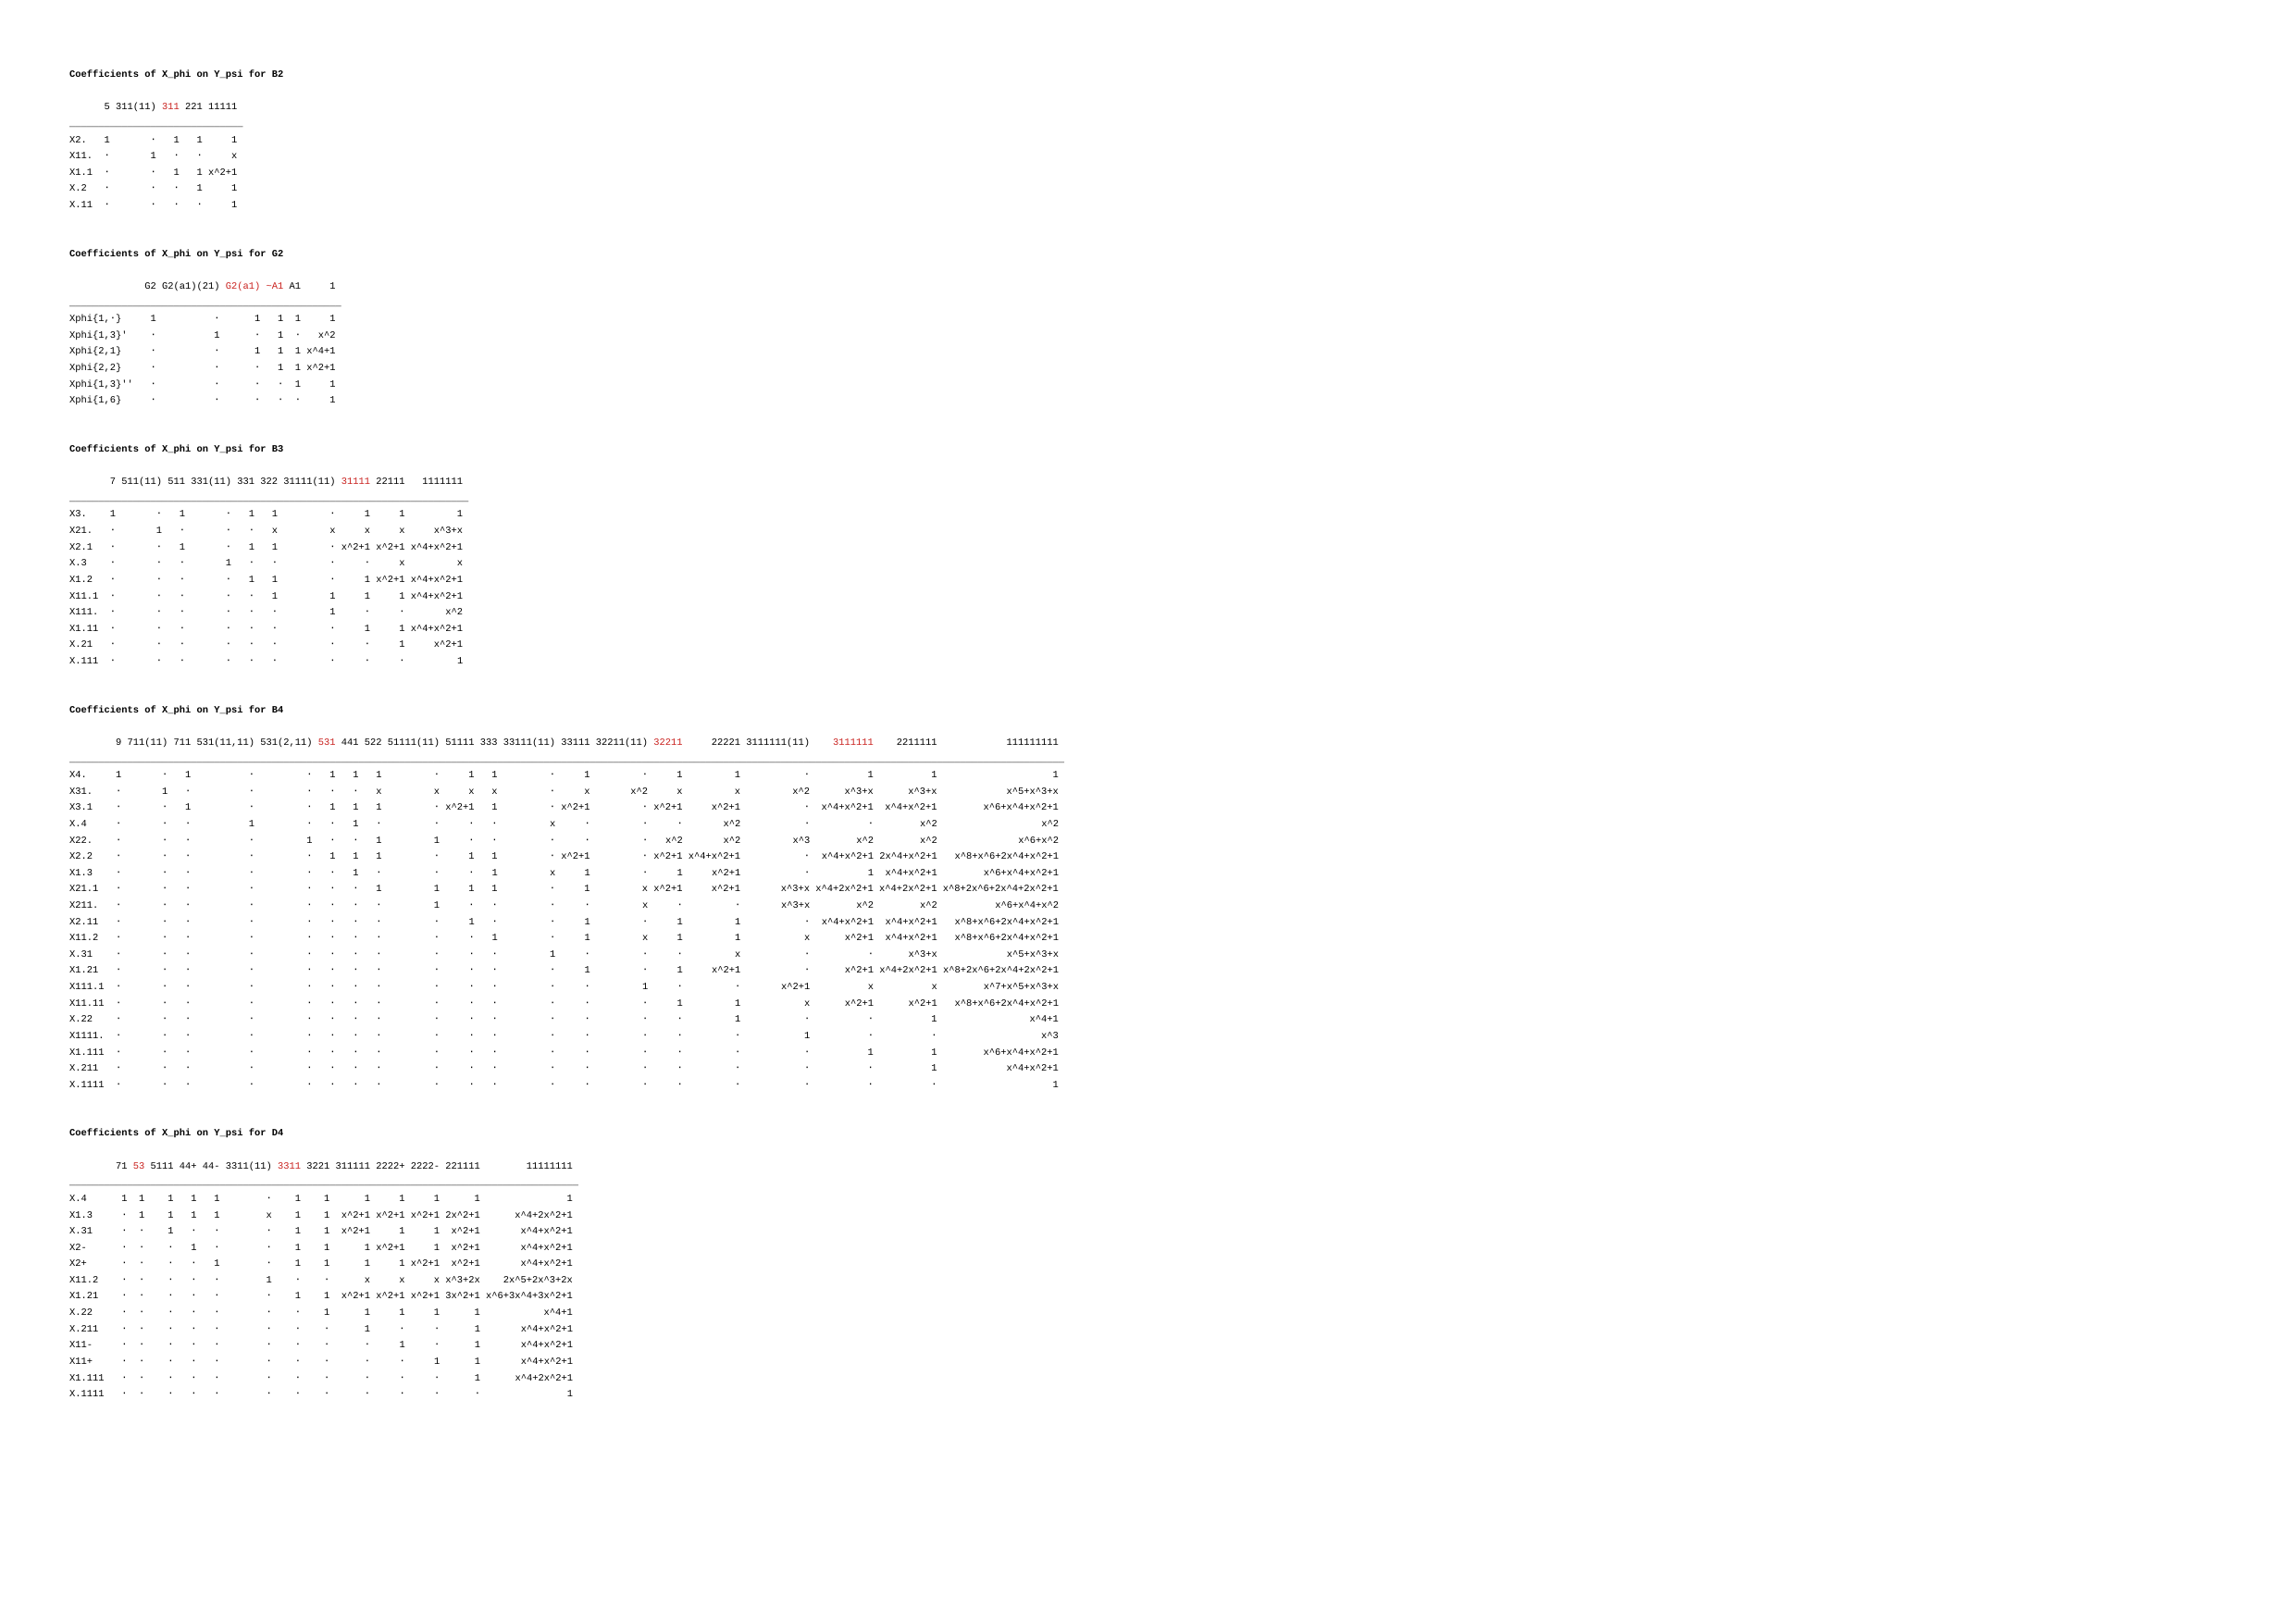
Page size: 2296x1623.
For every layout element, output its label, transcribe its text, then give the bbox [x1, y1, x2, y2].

text X1.2 ⋅ ⋅ ⋅ ⋅ 1 1 ⋅ 1 x^2+1 x^4+x^2+1 [69, 575, 2226, 585]
text Xphi{1,3}' ⋅ 1 ⋅ 1 ⋅ x^2 [69, 330, 2226, 341]
text X.1111 ⋅ ⋅ ⋅ ⋅ ⋅ ⋅ ⋅ ⋅ ⋅ ⋅ ⋅ ⋅ ⋅ ⋅ ⋅ ⋅ ⋅ ⋅ ⋅ 1 [69, 1079, 2226, 1090]
text X1.11 ⋅ ⋅ ⋅ ⋅ ⋅ ⋅ ⋅ 1 1 x^4+x^2+1 [69, 623, 2226, 634]
text X.21 ⋅ ⋅ ⋅ ⋅ ⋅ ⋅ ⋅ ⋅ 1 x^2+1 [69, 639, 2226, 650]
text Coefficients of X_phi on Y_psi for B2 [69, 69, 2226, 81]
text Coefficients of X_phi on Y_psi for G2 [69, 249, 2226, 259]
text _____________________________________________________________________ [69, 493, 2226, 503]
text X1111. ⋅ ⋅ ⋅ ⋅ ⋅ ⋅ ⋅ ⋅ ⋅ ⋅ ⋅ ⋅ ⋅ ⋅ ⋅ ⋅ 1 ⋅ ⋅ x^3 [69, 1031, 2226, 1041]
text X11- ⋅ ⋅ ⋅ ⋅ ⋅ ⋅ ⋅ ⋅ ⋅ 1 ⋅ 1 x^4+x^2+1 [69, 1340, 2226, 1351]
text Xphi{2,1} ⋅ ⋅ 1 1 1 x^4+1 [69, 346, 2226, 357]
text X2. 1 ⋅ 1 1 1 [69, 134, 2226, 145]
text Xphi{2,2} ⋅ ⋅ ⋅ 1 1 x^2+1 [69, 363, 2226, 374]
text X11.11 ⋅ ⋅ ⋅ ⋅ ⋅ ⋅ ⋅ ⋅ ⋅ ⋅ ⋅ ⋅ ⋅ ⋅ 1 1 x x^2+1 x^2+1 x^8+x^6+2x^4+x^2+1 [69, 997, 2226, 1009]
text X11.2 ⋅ ⋅ ⋅ ⋅ ⋅ ⋅ ⋅ ⋅ ⋅ ⋅ 1 ⋅ 1 x 1 1 x x^2+1 x^4+x^2+1 x^8+x^6+2x^4+x^2+1 [69, 933, 2226, 944]
text X3.1 ⋅ ⋅ 1 ⋅ ⋅ 1 1 1 ⋅ x^2+1 1 ⋅ x^2+1 ⋅ x^2+1 x^2+1 ⋅ x^4+x^2+1 x^4+x^2+1 x^6+x^4+x^2+1 [69, 802, 2226, 813]
text X2.1 ⋅ ⋅ 1 ⋅ 1 1 ⋅ x^2+1 x^2+1 x^4+x^2+1 [69, 542, 2226, 552]
text 5 311(11) 311 221 11111 [69, 102, 2226, 113]
text X11. ⋅ 1 ⋅ ⋅ x [69, 151, 2226, 162]
text X11.2 ⋅ ⋅ ⋅ ⋅ ⋅ 1 ⋅ ⋅ x x x x^3+2x 2x^5+2x^3+2x [69, 1275, 2226, 1285]
text X2- ⋅ ⋅ ⋅ 1 ⋅ ⋅ 1 1 1 x^2+1 1 x^2+1 x^4+x^2+1 [69, 1242, 2226, 1253]
text X11.1 ⋅ ⋅ ⋅ ⋅ ⋅ 1 1 1 1 x^4+x^2+1 [69, 590, 2226, 601]
text X.11 ⋅ ⋅ ⋅ ⋅ 1 [69, 200, 2226, 211]
text 71 53 5111 44+ 44- 3311(11) 3311 3221 311111 2222+ 2222- 221111 11111111 [69, 1160, 2226, 1171]
text X1.3 ⋅ ⋅ ⋅ ⋅ ⋅ ⋅ 1 ⋅ ⋅ ⋅ 1 x 1 ⋅ 1 x^2+1 ⋅ 1 x^4+x^2+1 x^6+x^4+x^2+1 [69, 868, 2226, 878]
text X.4 1 1 1 1 1 ⋅ 1 1 1 1 1 1 1 [69, 1194, 2226, 1204]
text X1.1 ⋅ ⋅ 1 1 x^2+1 [69, 167, 2226, 178]
text X2.2 ⋅ ⋅ ⋅ ⋅ ⋅ 1 1 1 ⋅ 1 1 ⋅ x^2+1 ⋅ x^2+1 x^4+x^2+1 ⋅ x^4+x^2+1 2x^4+x^2+1 x^8+x^6+2x^4+x^2+1 [69, 851, 2226, 862]
text Coefficients of X_phi on Y_psi for B4 [69, 705, 2226, 715]
text Xphi{1,6} ⋅ ⋅ ⋅ ⋅ ⋅ 1 [69, 395, 2226, 406]
text X2+ ⋅ ⋅ ⋅ ⋅ 1 ⋅ 1 1 1 1 x^2+1 x^2+1 x^4+x^2+1 [69, 1258, 2226, 1270]
text X.22 ⋅ ⋅ ⋅ ⋅ ⋅ ⋅ ⋅ 1 1 1 1 1 x^4+1 [69, 1307, 2226, 1319]
text X1.111 ⋅ ⋅ ⋅ ⋅ ⋅ ⋅ ⋅ ⋅ ⋅ ⋅ ⋅ 1 x^4+2x^2+1 [69, 1372, 2226, 1383]
text X.4 ⋅ ⋅ ⋅ 1 ⋅ ⋅ 1 ⋅ ⋅ ⋅ ⋅ x ⋅ ⋅ ⋅ x^2 ⋅ ⋅ x^2 x^2 [69, 819, 2226, 830]
text X.3 ⋅ ⋅ ⋅ 1 ⋅ ⋅ ⋅ ⋅ x x [69, 558, 2226, 569]
text X.1111 ⋅ ⋅ ⋅ ⋅ ⋅ ⋅ ⋅ ⋅ ⋅ ⋅ ⋅ ⋅ 1 [69, 1389, 2226, 1400]
text X21. ⋅ 1 ⋅ ⋅ ⋅ x x x x x^3+x [69, 526, 2226, 537]
text ________________________________________________________________________________________ [69, 1177, 2226, 1188]
text _______________________________________________ [69, 297, 2226, 308]
text X1.111 ⋅ ⋅ ⋅ ⋅ ⋅ ⋅ ⋅ ⋅ ⋅ ⋅ ⋅ ⋅ ⋅ ⋅ ⋅ ⋅ ⋅ 1 1 x^6+x^4+x^2+1 [69, 1047, 2226, 1058]
text X111.1 ⋅ ⋅ ⋅ ⋅ ⋅ ⋅ ⋅ ⋅ ⋅ ⋅ ⋅ ⋅ ⋅ 1 ⋅ ⋅ x^2+1 x x x^7+x^5+x^3+x [69, 982, 2226, 993]
text X.2 ⋅ ⋅ ⋅ 1 1 [69, 183, 2226, 194]
text X.111 ⋅ ⋅ ⋅ ⋅ ⋅ ⋅ ⋅ ⋅ ⋅ 1 [69, 656, 2226, 667]
text X.211 ⋅ ⋅ ⋅ ⋅ ⋅ ⋅ ⋅ ⋅ 1 ⋅ ⋅ 1 x^4+x^2+1 [69, 1324, 2226, 1334]
text X2.11 ⋅ ⋅ ⋅ ⋅ ⋅ ⋅ ⋅ ⋅ ⋅ 1 ⋅ ⋅ 1 ⋅ 1 1 ⋅ x^4+x^2+1 x^4+x^2+1 x^8+x^6+2x^4+x^2+1 [69, 916, 2226, 927]
text X4. 1 ⋅ 1 ⋅ ⋅ 1 1 1 ⋅ 1 1 ⋅ 1 ⋅ 1 1 ⋅ 1 1 1 [69, 770, 2226, 781]
text X11+ ⋅ ⋅ ⋅ ⋅ ⋅ ⋅ ⋅ ⋅ ⋅ ⋅ 1 1 x^4+x^2+1 [69, 1357, 2226, 1367]
text G2 G2(a1)(21) G2(a1) ~A1 A1 1 [69, 281, 2226, 292]
text X1.3 ⋅ 1 1 1 1 x 1 1 x^2+1 x^2+1 x^2+1 2x^2+1 x^4+2x^2+1 [69, 1209, 2226, 1220]
text X1.21 ⋅ ⋅ ⋅ ⋅ ⋅ ⋅ ⋅ ⋅ ⋅ ⋅ ⋅ ⋅ 1 ⋅ 1 x^2+1 ⋅ x^2+1 x^4+2x^2+1 x^8+2x^6+2x^4+2x^2+1 [69, 965, 2226, 976]
text Xphi{1,3}'' ⋅ ⋅ ⋅ ⋅ 1 1 [69, 378, 2226, 390]
text X22. ⋅ ⋅ ⋅ ⋅ 1 ⋅ ⋅ 1 1 ⋅ ⋅ ⋅ ⋅ ⋅ x^2 x^2 x^3 x^2 x^2 x^6+x^2 [69, 835, 2226, 846]
text 7 511(11) 511 331(11) 331 322 31111(11) 31111 22111 1111111 [69, 477, 2226, 488]
text 9 711(11) 711 531(11,11) 531(2,11) 531 441 522 51111(11) 51111 333 33111(11) 33111 32211(11) 32211 22221 3111111(11) 3111111 2211111 111111111 [69, 737, 2226, 748]
text X1.21 ⋅ ⋅ ⋅ ⋅ ⋅ ⋅ 1 1 x^2+1 x^2+1 x^2+1 3x^2+1 x^6+3x^4+3x^2+1 [69, 1291, 2226, 1302]
text Xphi{1,⋅} 1 ⋅ 1 1 1 1 [69, 314, 2226, 325]
text Coefficients of X_phi on Y_psi for B3 [69, 444, 2226, 455]
text ____________________________________________________________________________________________________________________________________________________________________________ [69, 753, 2226, 764]
text X.31 ⋅ ⋅ 1 ⋅ ⋅ ⋅ 1 1 x^2+1 1 1 x^2+1 x^4+x^2+1 [69, 1226, 2226, 1237]
text X31. ⋅ 1 ⋅ ⋅ ⋅ ⋅ ⋅ x x x x ⋅ x x^2 x x x^2 x^3+x x^3+x x^5+x^3+x [69, 786, 2226, 797]
text X111. ⋅ ⋅ ⋅ ⋅ ⋅ ⋅ 1 ⋅ ⋅ x^2 [69, 607, 2226, 618]
text X211. ⋅ ⋅ ⋅ ⋅ ⋅ ⋅ ⋅ ⋅ 1 ⋅ ⋅ ⋅ ⋅ x ⋅ ⋅ x^3+x x^2 x^2 x^6+x^4+x^2 [69, 900, 2226, 911]
text X.31 ⋅ ⋅ ⋅ ⋅ ⋅ ⋅ ⋅ ⋅ ⋅ ⋅ ⋅ 1 ⋅ ⋅ ⋅ x ⋅ ⋅ x^3+x x^5+x^3+x [69, 949, 2226, 960]
text X21.1 ⋅ ⋅ ⋅ ⋅ ⋅ ⋅ ⋅ 1 1 1 1 ⋅ 1 x x^2+1 x^2+1 x^3+x x^4+2x^2+1 x^4+2x^2+1 x^8+2x^6+2x^4+2x^2+1 [69, 884, 2226, 895]
text Coefficients of X_phi on Y_psi for D4 [69, 1128, 2226, 1139]
text X.22 ⋅ ⋅ ⋅ ⋅ ⋅ ⋅ ⋅ ⋅ ⋅ ⋅ ⋅ ⋅ ⋅ ⋅ ⋅ 1 ⋅ ⋅ 1 x^4+1 [69, 1014, 2226, 1025]
text ______________________________ [69, 118, 2226, 129]
text X3. 1 ⋅ 1 ⋅ 1 1 ⋅ 1 1 1 [69, 509, 2226, 520]
text X.211 ⋅ ⋅ ⋅ ⋅ ⋅ ⋅ ⋅ ⋅ ⋅ ⋅ ⋅ ⋅ ⋅ ⋅ ⋅ ⋅ ⋅ ⋅ 1 x^4+x^2+1 [69, 1063, 2226, 1074]
